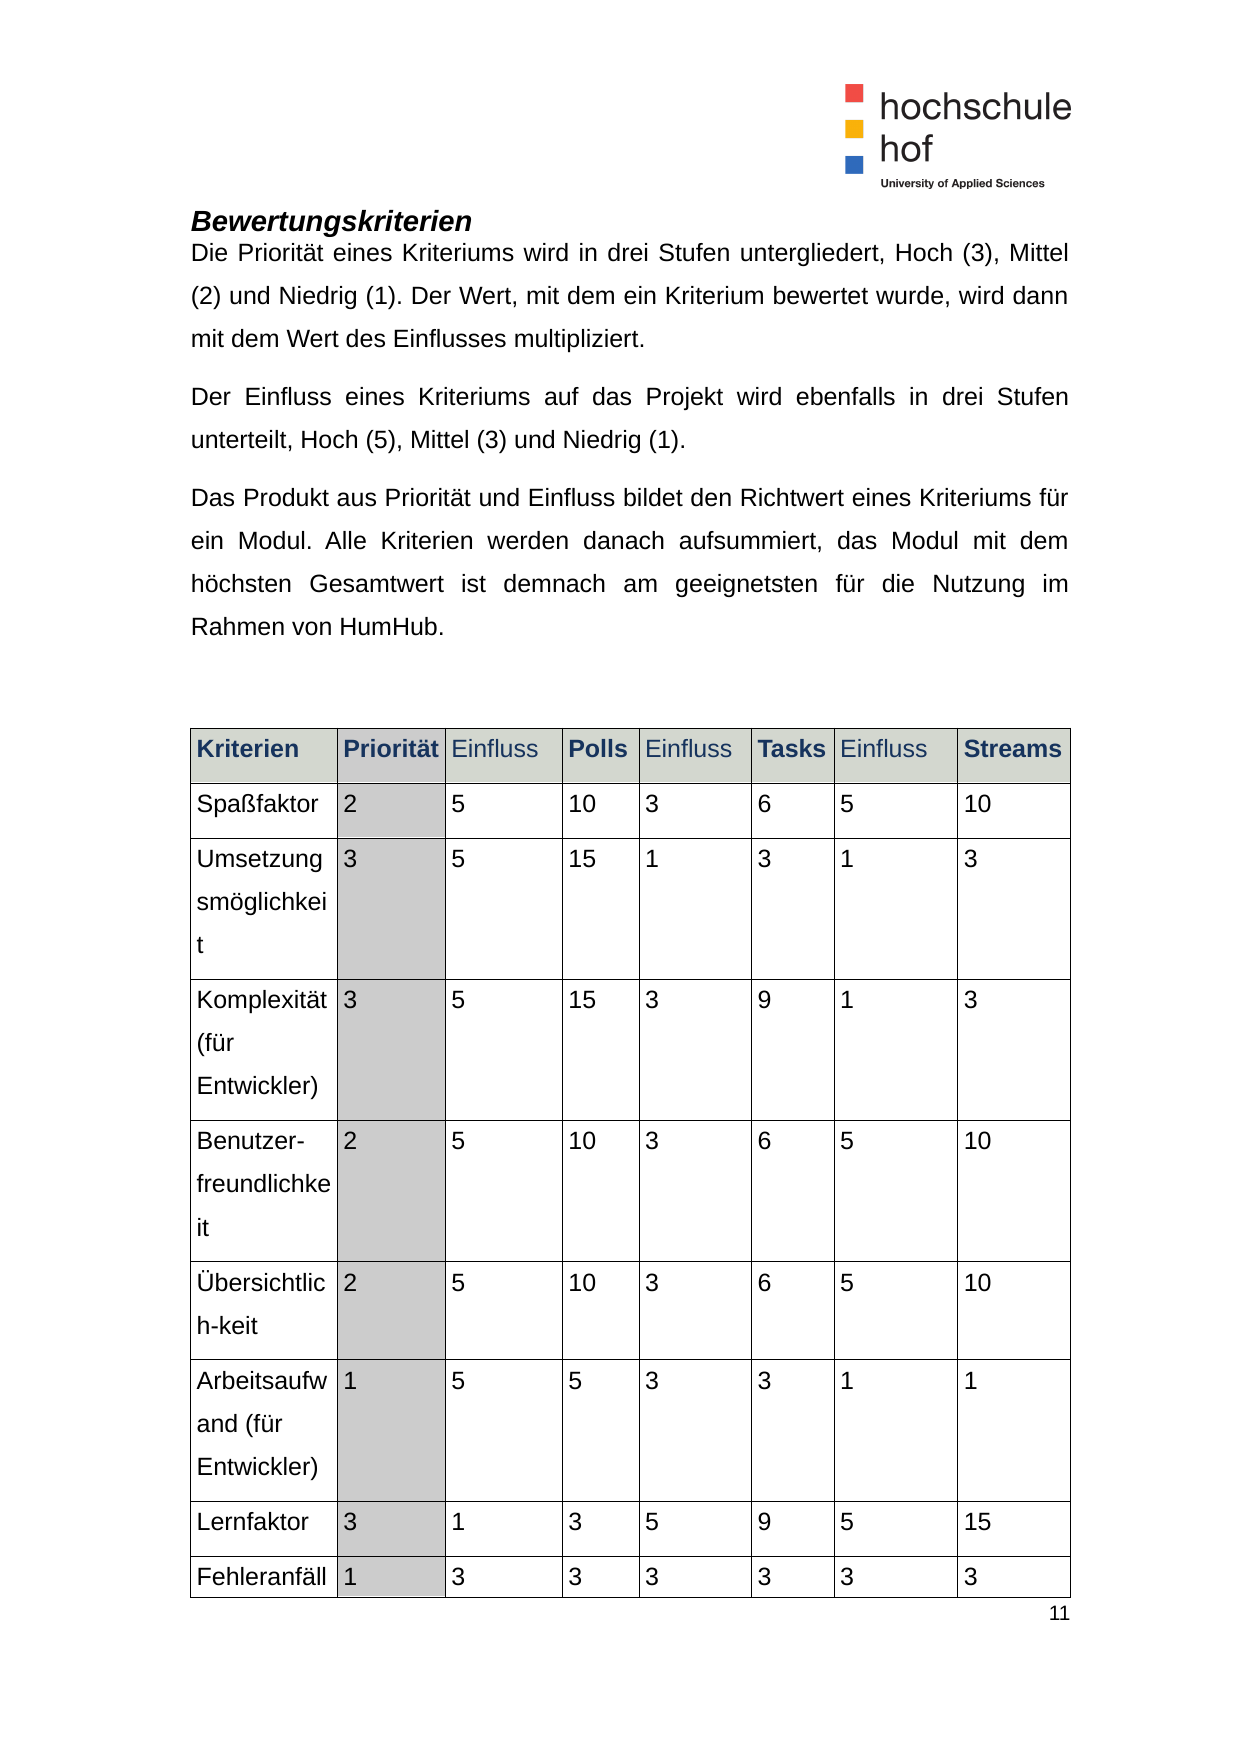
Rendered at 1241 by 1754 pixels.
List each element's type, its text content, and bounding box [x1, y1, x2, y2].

table_cell 3 [835, 1557, 957, 1596]
table_cell 10 [958, 784, 1070, 837]
table_cell 15 [958, 1502, 1070, 1556]
table_cell 9 [752, 1502, 834, 1556]
table_cell 10 [563, 1121, 639, 1261]
table_cell 3 [640, 1557, 751, 1596]
table_cell 5 [446, 839, 562, 979]
table_header Streams [958, 729, 1070, 782]
table_cell 15 [563, 839, 639, 979]
table_cell 6 [752, 1121, 834, 1261]
table_cell 5 [446, 1262, 562, 1359]
table_header Priorität [338, 729, 445, 782]
table_cell Spaßfaktor [191, 784, 337, 837]
table_cell 6 [752, 1262, 834, 1359]
table_cell 3 [640, 1360, 751, 1501]
table_cell 1 [446, 1502, 562, 1556]
table_cell 3 [563, 1502, 639, 1556]
table_cell 6 [752, 784, 834, 837]
table_cell Lernfaktor [191, 1502, 337, 1556]
table_cell Umsetzungsmöglichkeit [191, 839, 337, 979]
table_cell 9 [752, 980, 834, 1120]
table_cell 3 [640, 784, 751, 837]
table_header Einfluss [640, 729, 751, 782]
table_cell 3 [752, 1360, 834, 1501]
table_cell 5 [446, 1121, 562, 1261]
table_cell 5 [446, 784, 562, 837]
table_cell 3 [640, 1121, 751, 1261]
table_header Einfluss [446, 729, 562, 782]
table_cell 10 [958, 1262, 1070, 1359]
table_cell 3 [338, 839, 445, 979]
table_cell 1 [835, 980, 957, 1120]
table_cell 1 [640, 839, 751, 979]
table_cell 5 [640, 1502, 751, 1556]
table_cell 5 [446, 1360, 562, 1501]
table_header Tasks [752, 729, 834, 782]
table_cell 3 [446, 1557, 562, 1596]
table_header Polls [563, 729, 639, 782]
table_cell 1 [338, 1360, 445, 1501]
table_cell Arbeitsaufwand (für Entwickler) [191, 1360, 337, 1501]
table_cell 5 [835, 1262, 957, 1359]
table_cell 10 [563, 1262, 639, 1359]
table_cell 5 [446, 980, 562, 1120]
table_cell 2 [338, 1262, 445, 1359]
table_cell 15 [563, 980, 639, 1120]
table_cell 3 [640, 980, 751, 1120]
text Das Produkt aus Priorität und Einfluss bildet den Richtwert eines Kriteriums für ein Modul. Alle Kriterien werden danach aufsummiert, das Modul mit dem höchsten Gesamtwert ist demnach am geeignetsten für die Nutzung im Rahmen von HumHub. [191, 483, 1070, 641]
table_cell 3 [563, 1557, 639, 1596]
table_cell 3 [338, 980, 445, 1120]
table_cell 1 [338, 1557, 445, 1596]
table_cell 5 [835, 1502, 957, 1556]
table_cell Fehleranfäll [191, 1557, 337, 1596]
text Die Priorität eines Kriteriums wird in drei Stufen untergliedert, Hoch (3), Mittel (2) und Niedrig (1). Der Wert, mit dem ein Kriterium bewertet wurde, wird dann mit dem Wert des Einflusses multipliziert. [191, 238, 1070, 353]
table_cell Übersichtlich-keit [191, 1262, 337, 1359]
table_cell Komplexität (für Entwickler) [191, 980, 337, 1120]
table_cell 5 [563, 1360, 639, 1501]
table_header Einfluss [835, 729, 957, 782]
table_cell 3 [958, 839, 1070, 979]
table_cell 3 [752, 839, 834, 979]
table_cell 1 [958, 1360, 1070, 1501]
table_cell 3 [958, 1557, 1070, 1596]
table_cell 3 [752, 1557, 834, 1596]
table_cell 2 [338, 1121, 445, 1261]
table_cell 10 [958, 1121, 1070, 1261]
table_cell 5 [835, 784, 957, 837]
table_cell 3 [338, 1502, 445, 1556]
table_cell 1 [835, 1360, 957, 1501]
table_cell 2 [338, 784, 445, 837]
table_cell 1 [835, 839, 957, 979]
subtitle Bewertungskriterien [191, 204, 1070, 238]
table_cell 3 [958, 980, 1070, 1120]
table_cell 3 [640, 1262, 751, 1359]
table_header Kriterien [191, 729, 337, 782]
table_cell Benutzer-freundlichkeit [191, 1121, 337, 1261]
text Der Einfluss eines Kriteriums auf das Projekt wird ebenfalls in drei Stufen unterteilt, Hoch (5), Mittel (3) und Niedrig (1). [191, 382, 1070, 454]
table_cell 10 [563, 784, 639, 837]
table_cell 5 [835, 1121, 957, 1261]
